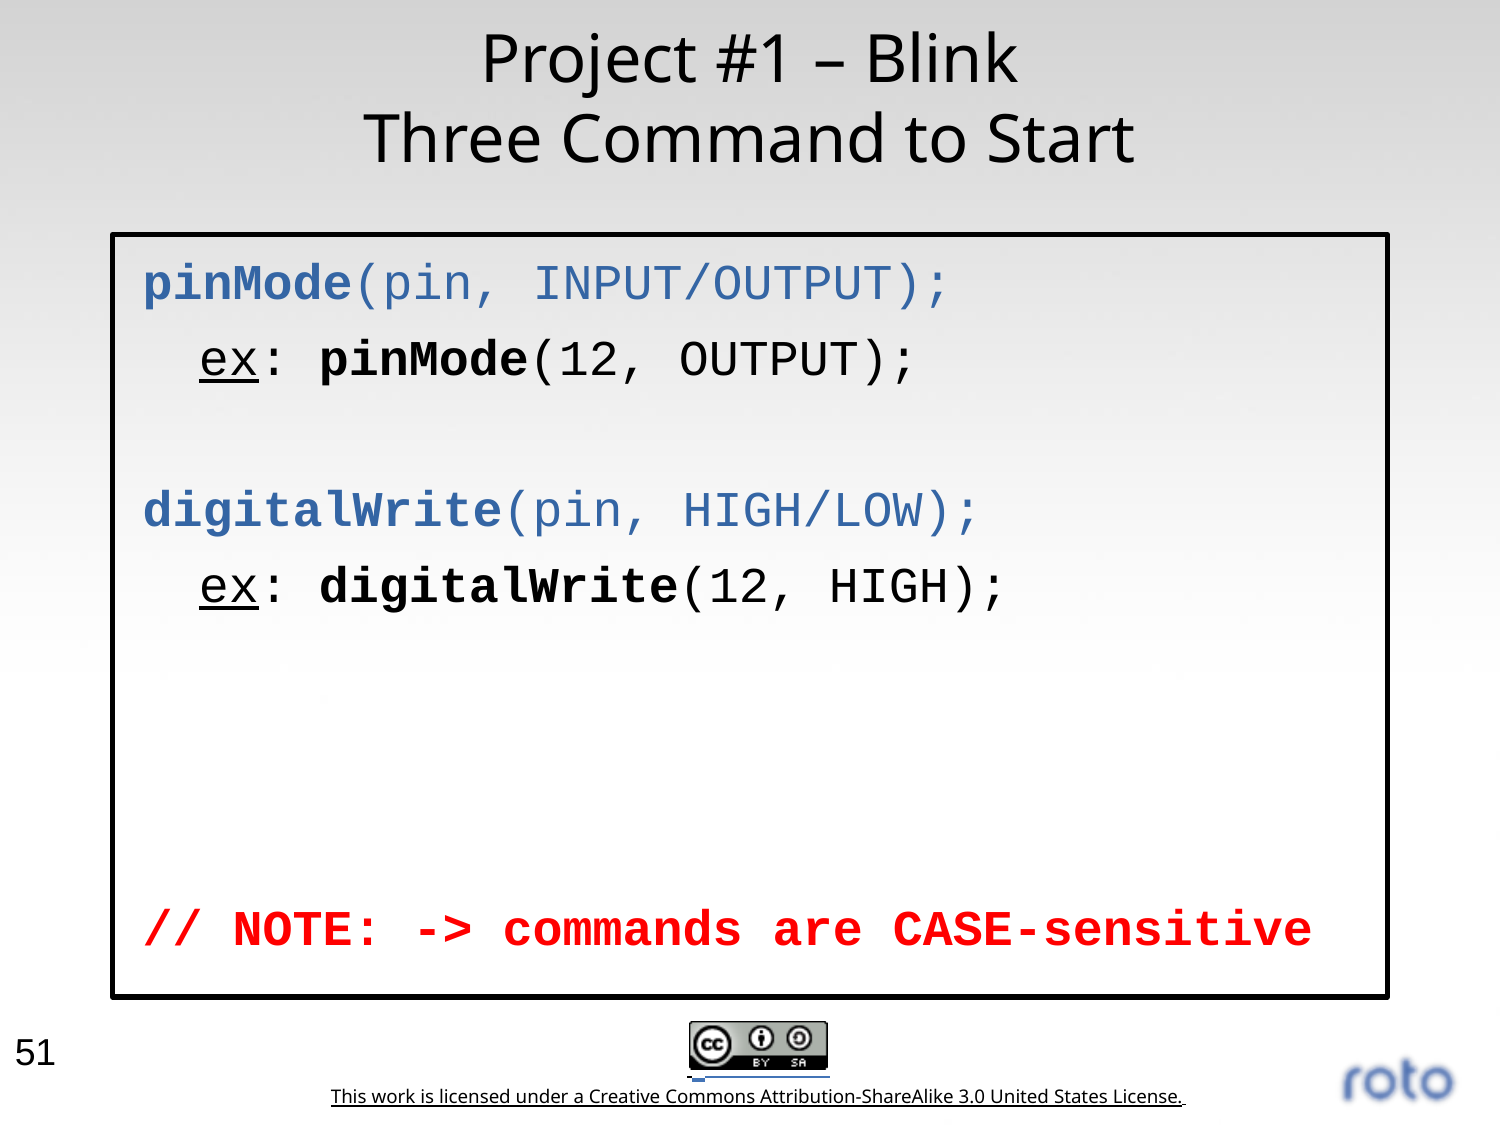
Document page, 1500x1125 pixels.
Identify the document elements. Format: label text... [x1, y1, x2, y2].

list pinMode(pin, INPUT/OUTPUT); ex: pinMode(12, OUTPUT); digitalWrite(pin, HIGH/LOW); ex: digitalWrite(12, HIGH); // NOTE: -> commands are CASE-sensitive [112, 234, 1388, 998]
picture [0, 0, 1500, 1125]
title Project #1 – Blink Three Command to Start [112, 2, 1388, 190]
